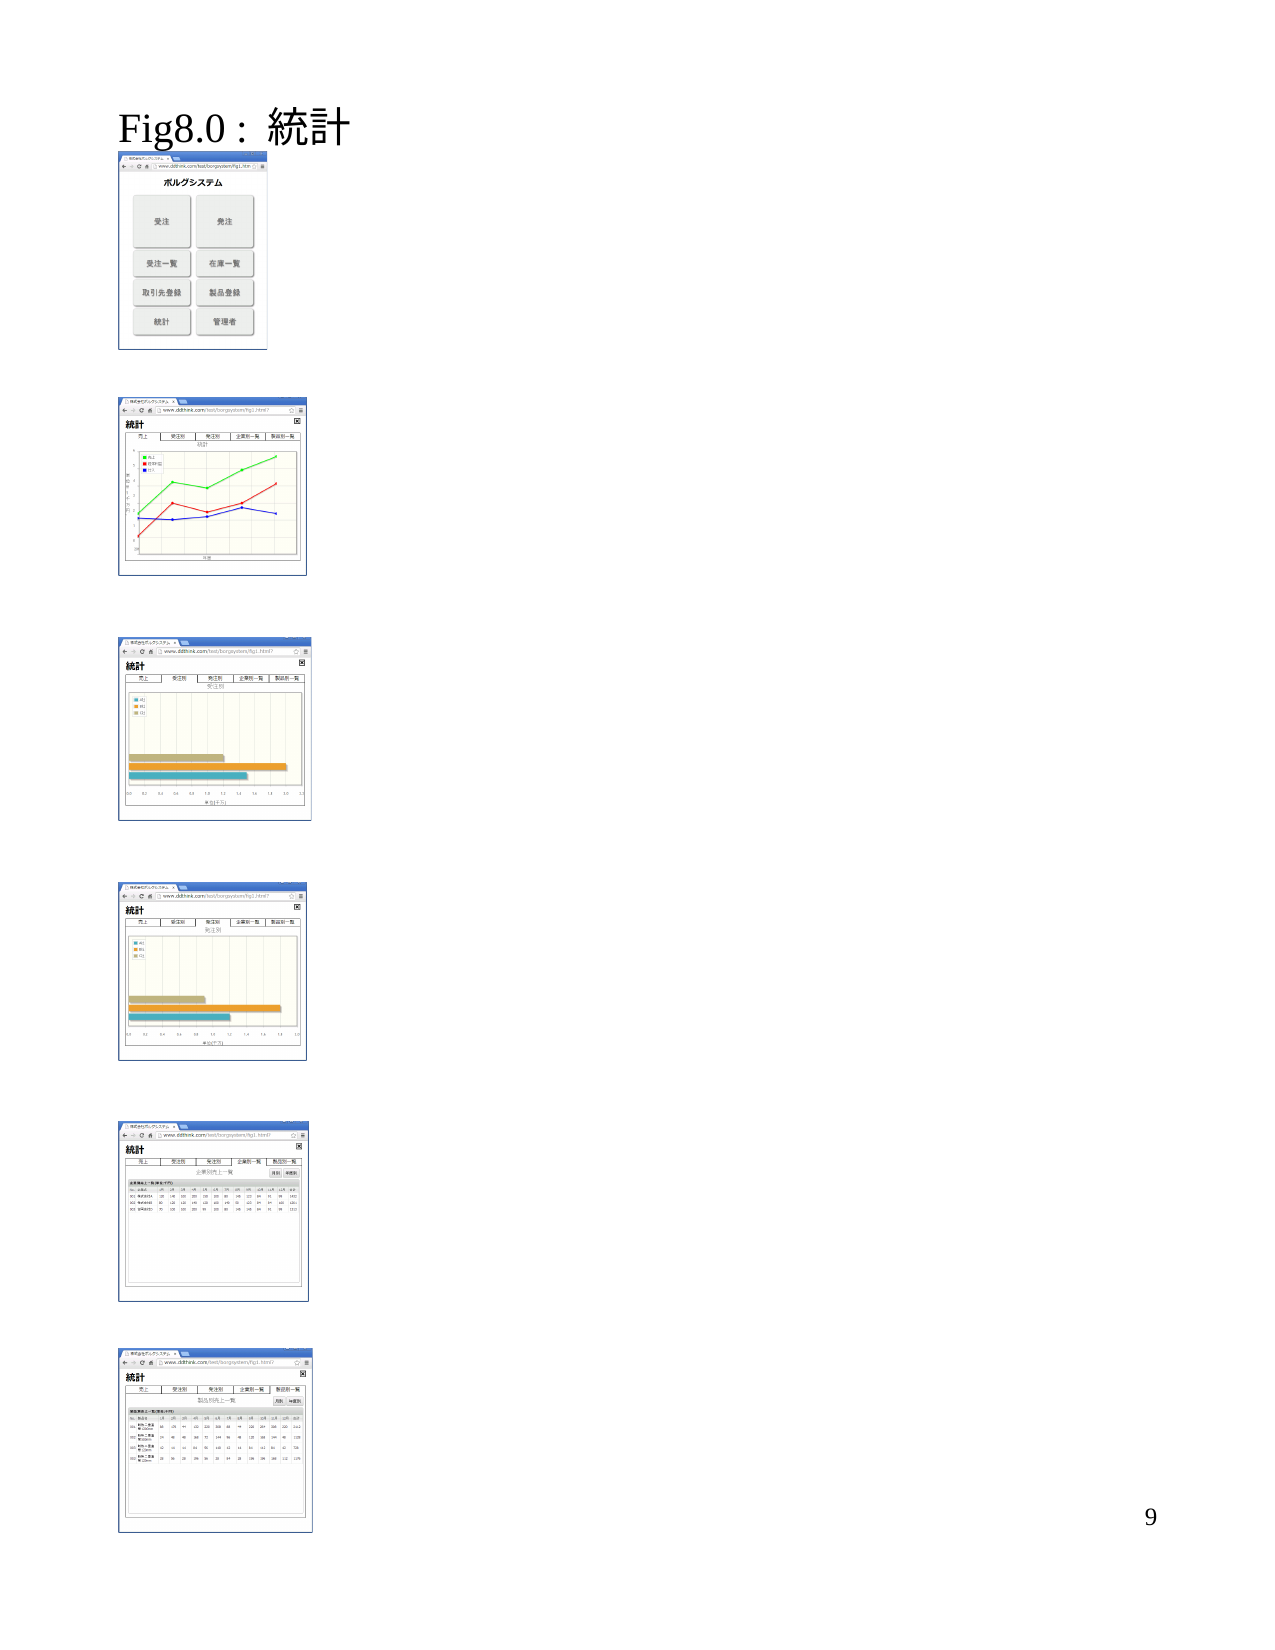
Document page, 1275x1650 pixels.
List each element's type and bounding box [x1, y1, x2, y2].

picture [118, 1121, 309, 1302]
picture [118, 397, 307, 576]
picture [118, 882, 307, 1061]
picture [118, 1348, 313, 1533]
picture [118, 151, 268, 350]
picture [118, 637, 312, 821]
